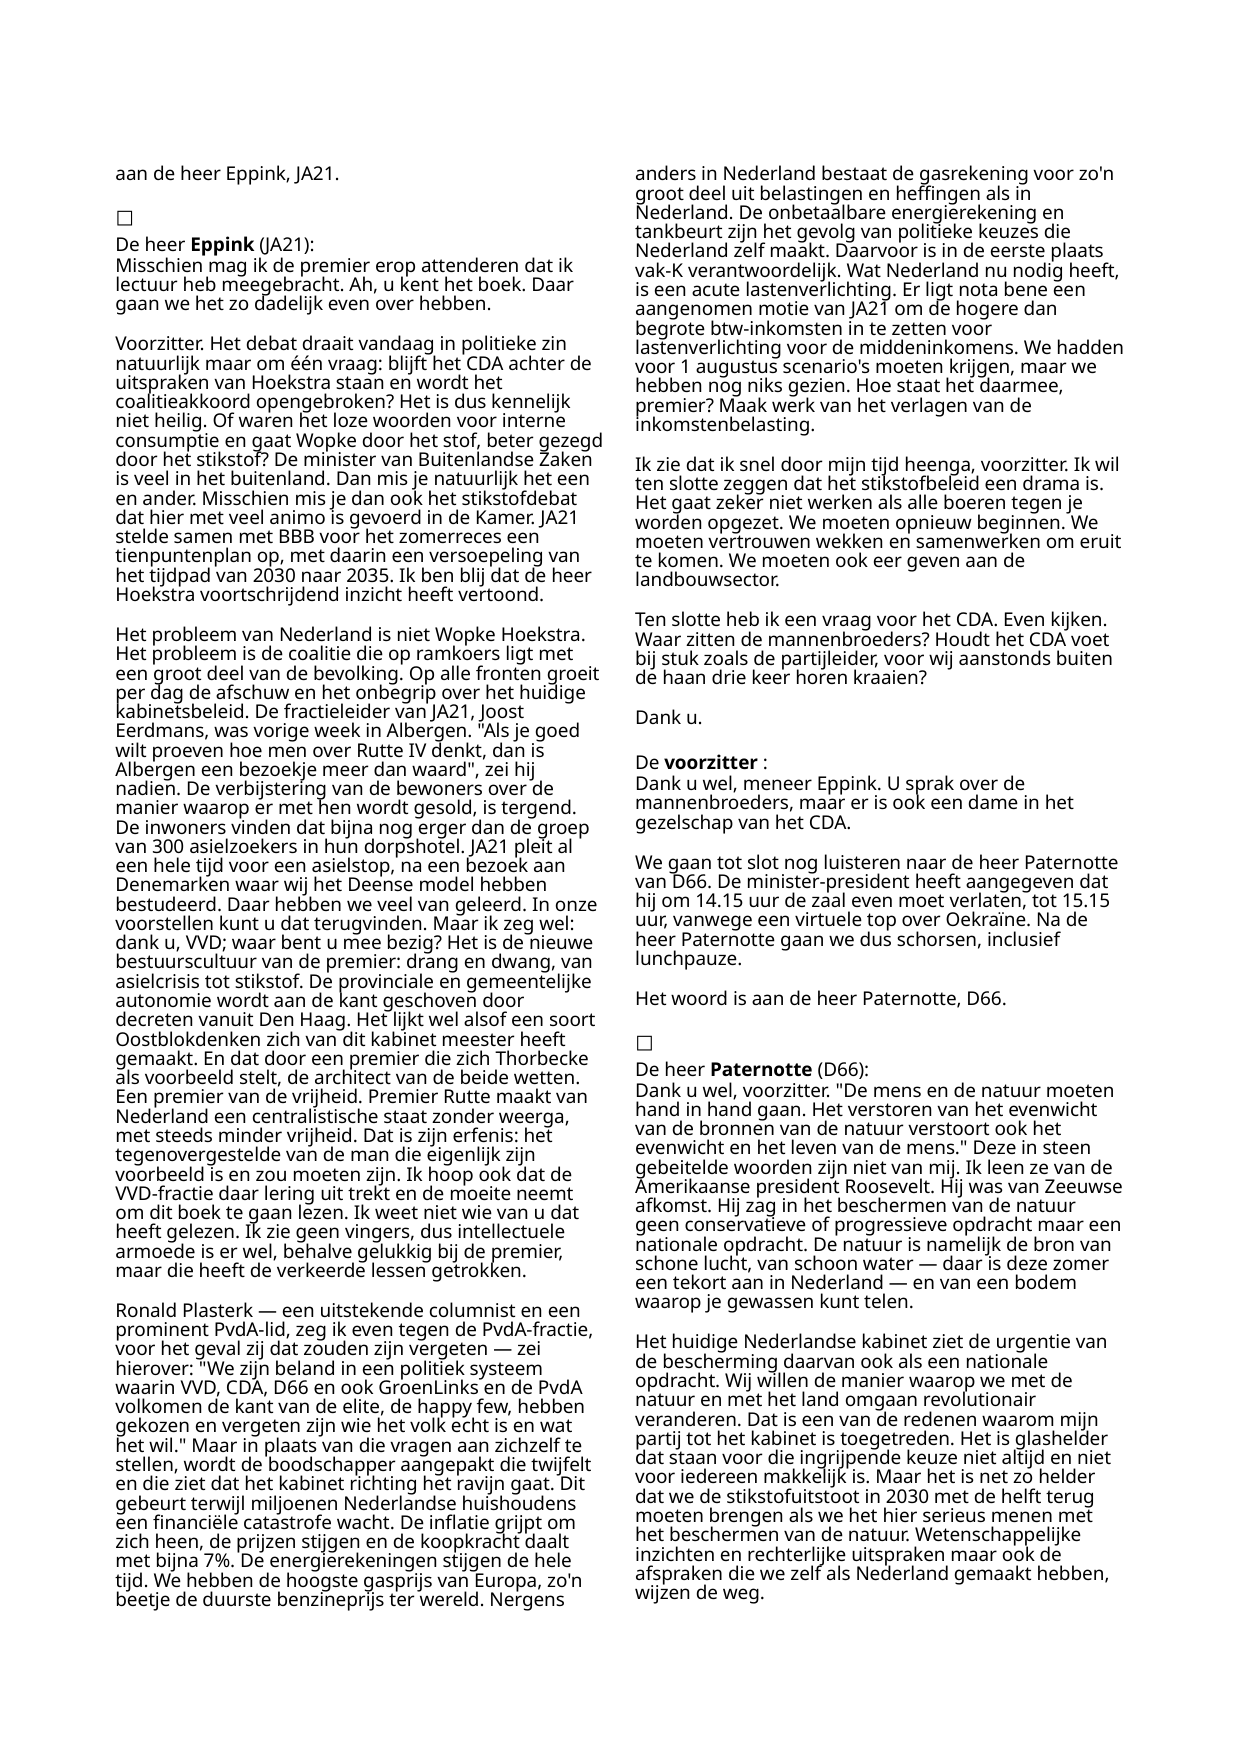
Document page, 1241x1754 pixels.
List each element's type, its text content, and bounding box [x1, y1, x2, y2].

text ⬜ [635, 1030, 1125, 1056]
text Dank u wel, voorzitter. "De mens en de natuur moeten hand in hand gaan. Het verstoren van het evenwicht van de bronnen van de natuur verstoort ook het evenwicht en het leven van de mens." Deze in steen gebeitelde woorden zijn niet van mij. Ik leen ze van de Amerikaanse president Roosevelt. Hij was van Zeeuwse afkomst. Hij zag in het beschermen van de natuur geen conservatieve of progressieve opdracht maar een nationale opdracht. De natuur is namelijk de bron van schone lucht, van schoon water — daar is deze zomer een tekort aan in Nederland — en van een bodem waarop je gewassen kunt telen. [635, 1082, 1125, 1313]
text Het woord is aan de heer Paternotte, D66. [635, 990, 1125, 1009]
text Dank u wel, meneer Eppink. U sprak over de mannenbroeders, maar er is ook een dame in het gezelschap van het CDA. [635, 775, 1125, 833]
text Het probleem van Nederland is niet Wopke Hoekstra. Het probleem is de coalitie die op ramkoers ligt met een groot deel van de bevolking. Op alle fronten groeit per dag de afschuw en het onbegrip over het huidige kabinetsbeleid. De fractieleider van JA21, Joost Eerdmans, was vorige week in Albergen. "Als je goed wilt proeven hoe men over Rutte IV denkt, dan is Albergen een bezoekje meer dan waard", zei hij nadien. De verbijstering van de bewoners over de manier waarop er met hen wordt gesold, is tergend. De inwoners vinden dat bijna nog erger dan de groep van 300 asielzoekers in hun dorpshotel. JA21 pleit al een hele tijd voor een asielstop, na een bezoek aan Denemarken waar wij het Deense model hebben bestudeerd. Daar hebben we veel van geleerd. In onze voorstellen kunt u dat terugvinden. Maar ik zeg wel: dank u, VVD; waar bent u mee bezig? Het is de nieuwe bestuurscultuur van de premier: drang en dwang, van asielcrisis tot stikstof. De provinciale en gemeentelijke autonomie wordt aan de kant geschoven door decreten vanuit Den Haag. Het lijkt wel alsof een soort Oostblokdenken zich van dit kabinet meester heeft gemaakt. En dat door een premier die zich Thorbecke als voorbeeld stelt, de architect van de beide wetten. Een premier van de vrijheid. Premier Rutte maakt van Nederland een centralistische staat zonder weerga, met steeds minder vrijheid. Dat is zijn erfenis: het tegenovergestelde van de man die eigenlijk zijn voorbeeld is en zou moeten zijn. Ik hoop ook dat de VVD-fractie daar lering uit trekt en de moeite neemt om dit boek te gaan lezen. Ik weet niet wie van u dat heeft gelezen. Ik zie geen vingers, dus intellectuele armoede is er wel, behalve gelukkig bij de premier, maar die heeft de verkeerde lessen getrokken. [115, 626, 605, 1281]
text Dank u. [635, 709, 1125, 728]
text Ten slotte heb ik een vraag voor het CDA. Even kijken. Waar zitten de mannenbroeders? Houdt het CDA voet bij stuk zoals de partijleider, voor wij aanstonds buiten de haan drie keer horen kraaien? [635, 611, 1125, 688]
text Het huidige Nederlandse kabinet ziet de urgentie van de bescherming daarvan ook als een nationale opdracht. Wij willen de manier waarop we met de natuur en met het land omgaan revolutionair veranderen. Dat is een van de redenen waarom mijn partij tot het kabinet is toegetreden. Het is glashelder dat staan voor die ingrijpende keuze niet altijd en niet voor iedereen makkelijk is. Maar het is net zo helder dat we de stikstofuitstoot in 2030 met de helft terug moeten brengen als we het hier serieus menen met het beschermen van de natuur. Wetenschappelijke inzichten en rechterlijke uitspraken maar ook de afspraken die we zelf als Nederland gemaakt hebben, wijzen de weg. [635, 1333, 1125, 1603]
text Ronald Plasterk — een uitstekende columnist en een prominent PvdA-lid, zeg ik even tegen de PvdA-fractie, voor het geval zij dat zouden zijn vergeten — zei hierover: "We zijn beland in een politiek systeem waarin VVD, CDA, D66 en ook GroenLinks en de PvdA volkomen de kant van de elite, de happy few, hebben gekozen en vergeten zijn wie het volk echt is en wat het wil." Maar in plaats van die vragen aan zichzelf te stellen, wordt de boodschapper aangepakt die twijfelt en die ziet dat het kabinet richting het ravijn gaat. Dit gebeurt terwijl miljoenen Nederlandse huishoudens een financiële catastrofe wacht. De inflatie grijpt om zich heen, de prijzen stijgen en de koopkracht daalt met bijna 7%. De energierekeningen stijgen de hele tijd. We hebben de hoogste gasprijs van Europa, zo'n beetje de duurste benzineprijs ter wereld. Nergens [115, 1302, 605, 1610]
text De voorzitter : [635, 749, 1125, 775]
text We gaan tot slot nog luisteren naar de heer Paternotte van D66. De minister-president heeft aangegeven dat hij om 14.15 uur de zaal even moet verlaten, tot 15.15 uur, vanwege een virtuele top over Oekraïne. Na de heer Paternotte gaan we dus schorsen, inclusief lunchpauze. [635, 854, 1125, 969]
text De heer Eppink (JA21): [115, 231, 605, 257]
text ⬜ [115, 205, 605, 231]
text Voorzitter. Het debat draait vandaag in politieke zin natuurlijk maar om één vraag: blijft het CDA achter de uitspraken van Hoekstra staan en wordt het coalitieakkoord opengebroken? Het is dus kennelijk niet heilig. Of waren het loze woorden voor interne consumptie en gaat Wopke door het stof, beter gezegd door het stikstof? De minister van Buitenlandse Zaken is veel in het buitenland. Dan mis je natuurlijk het een en ander. Misschien mis je dan ook het stikstofdebat dat hier met veel animo is gevoerd in de Kamer. JA21 stelde samen met BBB voor het zomerreces een tienpuntenplan op, met daarin een versoepeling van het tijdpad van 2030 naar 2035. Ik ben blij dat de heer Hoekstra voortschrijdend inzicht heeft vertoond. [115, 335, 605, 605]
text aan de heer Eppink, JA21. [115, 165, 605, 184]
text Ik zie dat ik snel door mijn tijd heenga, voorzitter. Ik wil ten slotte zeggen dat het stikstofbeleid een drama is. Het gaat zeker niet werken als alle boeren tegen je worden opgezet. We moeten opnieuw beginnen. We moeten vertrouwen wekken en samenwerken om eruit te komen. We moeten ook eer geven aan de landbouwsector. [635, 456, 1125, 591]
text De heer Paternotte (D66): [635, 1056, 1125, 1082]
text anders in Nederland bestaat de gasrekening voor zo'n groot deel uit belastingen en heffingen als in Nederland. De onbetaalbare energierekening en tankbeurt zijn het gevolg van politieke keuzes die Nederland zelf maakt. Daarvoor is in de eerste plaats vak-K verantwoordelijk. Wat Nederland nu nodig heeft, is een acute lastenverlichting. Er ligt nota bene een aangenomen motie van JA21 om de hogere dan begrote btw-inkomsten in te zetten voor lastenverlichting voor de middeninkomens. We hadden voor 1 augustus scenario's moeten krijgen, maar we hebben nog niks gezien. Hoe staat het daarmee, premier? Maak werk van het verlagen van de inkomstenbelasting. [635, 165, 1125, 435]
text Misschien mag ik de premier erop attenderen dat ik lectuur heb meegebracht. Ah, u kent het boek. Daar gaan we het zo dadelijk even over hebben. [115, 257, 605, 315]
